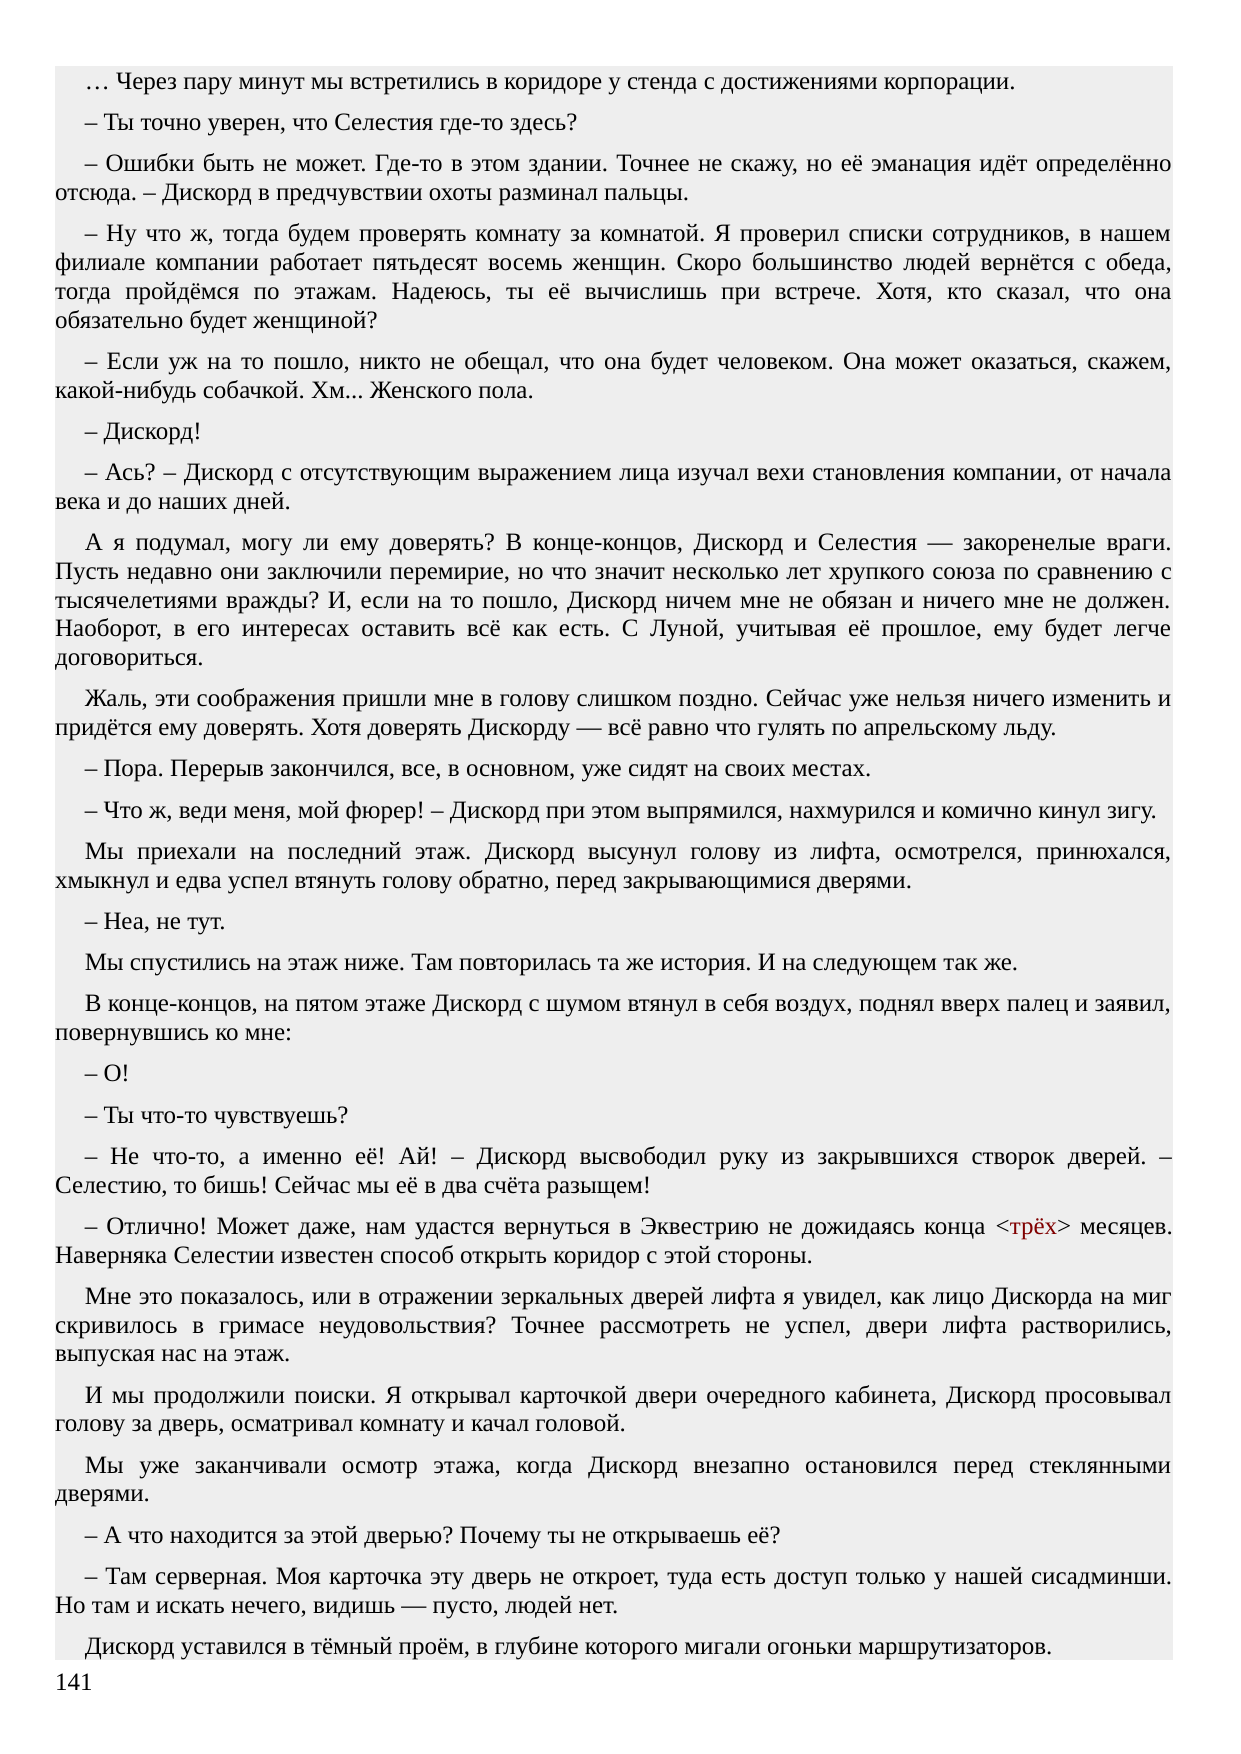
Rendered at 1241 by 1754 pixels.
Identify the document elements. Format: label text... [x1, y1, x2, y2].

text Жаль, эти соображения пришли мне в голову слишком поздно. Сейчас уже нельзя ничего изменить и придётся ему доверять. Хотя доверять Дискорду — всё равно что гулять по апрельскому льду. [55, 683, 1173, 741]
text – Если уж на то пошло, никто не обещал, что она будет человеком. Она может оказаться, скажем, какой-нибудь собачкой. Хм... Женского пола. [55, 346, 1173, 403]
text – Ась? – Дискорд с отсутствующим выражением лица изучал вехи становления компании, от начала века и до наших дней. [55, 457, 1173, 515]
text – Ошибки быть не может. Где-то в этом здании. Точнее не скажу, но её эманация идёт определённо отсюда. – Дискорд в предчувствии охоты разминал пальцы. [55, 148, 1173, 206]
text Мне это показалось, или в отражении зеркальных дверей лифта я увидел, как лицо Дискорда на миг скривилось в гримасе неудовольствия? Точнее рассмотреть не успел, двери лифта растворились, выпуская нас на этаж. [55, 1281, 1173, 1367]
text Мы спустились на этаж ниже. Там повторилась та же история. И на следующем так же. [55, 947, 1173, 976]
text – Пора. Перерыв закончился, все, в основном, уже сидят на своих местах. [55, 753, 1173, 782]
text – Ты что-то чувствуешь? [55, 1100, 1173, 1128]
text – Отлично! Может даже, нам удастся вернуться в Эквестрию не дожидаясь конца <трёх> месяцев. Наверняка Селестии известен способ открыть коридор с этой стороны. [55, 1211, 1173, 1268]
text Дискорд уставился в тёмный проём, в глубине которого мигали огоньки маршрутизаторов. [55, 1631, 1173, 1660]
text В конце-концов, на пятом этаже Дискорд с шумом втянул в себя воздух, поднял вверх палец и заявил, повернувшись ко мне: [55, 988, 1173, 1046]
text Мы уже заканчивали осмотр этажа, когда Дискорд внезапно остановился перед стеклянными дверями. [55, 1450, 1173, 1507]
text Мы приехали на последний этаж. Дискорд высунул голову из лифта, осмотрелся, принюхался, хмыкнул и едва успел втянуть голову обратно, перед закрывающимися дверями. [55, 836, 1173, 893]
text – Дискорд! [55, 416, 1173, 445]
text А я подумал, могу ли ему доверять? В конце-концов, Дискорд и Селестия — закоренелые враги. Пусть недавно они заключили перемирие, но что значит несколько лет хрупкого союза по сравнению с тысячелетиями вражды? И, если на то пошло, Дискорд ничем мне не обязан и ничего мне не должен. Наоборот, в его интересах оставить всё как есть. С Луной, учитывая её прошлое, ему будет легче договориться. [55, 527, 1173, 671]
text – Там серверная. Моя карточка эту дверь не откроет, туда есть доступ только у нашей сисадминши. Но там и искать нечего, видишь — пусто, людей нет. [55, 1561, 1173, 1618]
text – Ты точно уверен, что Селестия где-то здесь? [55, 107, 1173, 136]
text – А что находится за этой дверью? Почему ты не открываешь её? [55, 1520, 1173, 1548]
text – Ну что ж, тогда будем проверять комнату за комнатой. Я проверил списки сотрудников, в нашем филиале компании работает пятьдесят восемь женщин. Скоро большинство людей вернётся с обеда, тогда пройдёмся по этажам. Надеюсь, ты её вычислишь при встрече. Хотя, кто сказал, что она обязательно будет женщиной? [55, 218, 1173, 333]
text – Не что-то, а именно её! Ай! – Дискорд высвободил руку из закрывшихся створок дверей. – Селестию, то бишь! Сейчас мы её в два счёта разыщем! [55, 1141, 1173, 1198]
text – О! [55, 1058, 1173, 1087]
text – Что ж, веди меня, мой фюрер! – Дискорд при этом выпрямился, нахмурился и комично кинул зигу. [55, 795, 1173, 823]
text – Неа, не тут. [55, 906, 1173, 935]
text … Через пару минут мы встретились в коридоре у стенда с достижениями корпорации. [55, 66, 1173, 95]
text И мы продолжили поиски. Я открывал карточкой двери очередного кабинета, Дискорд просовывал голову за дверь, осматривал комнату и качал головой. [55, 1380, 1173, 1437]
